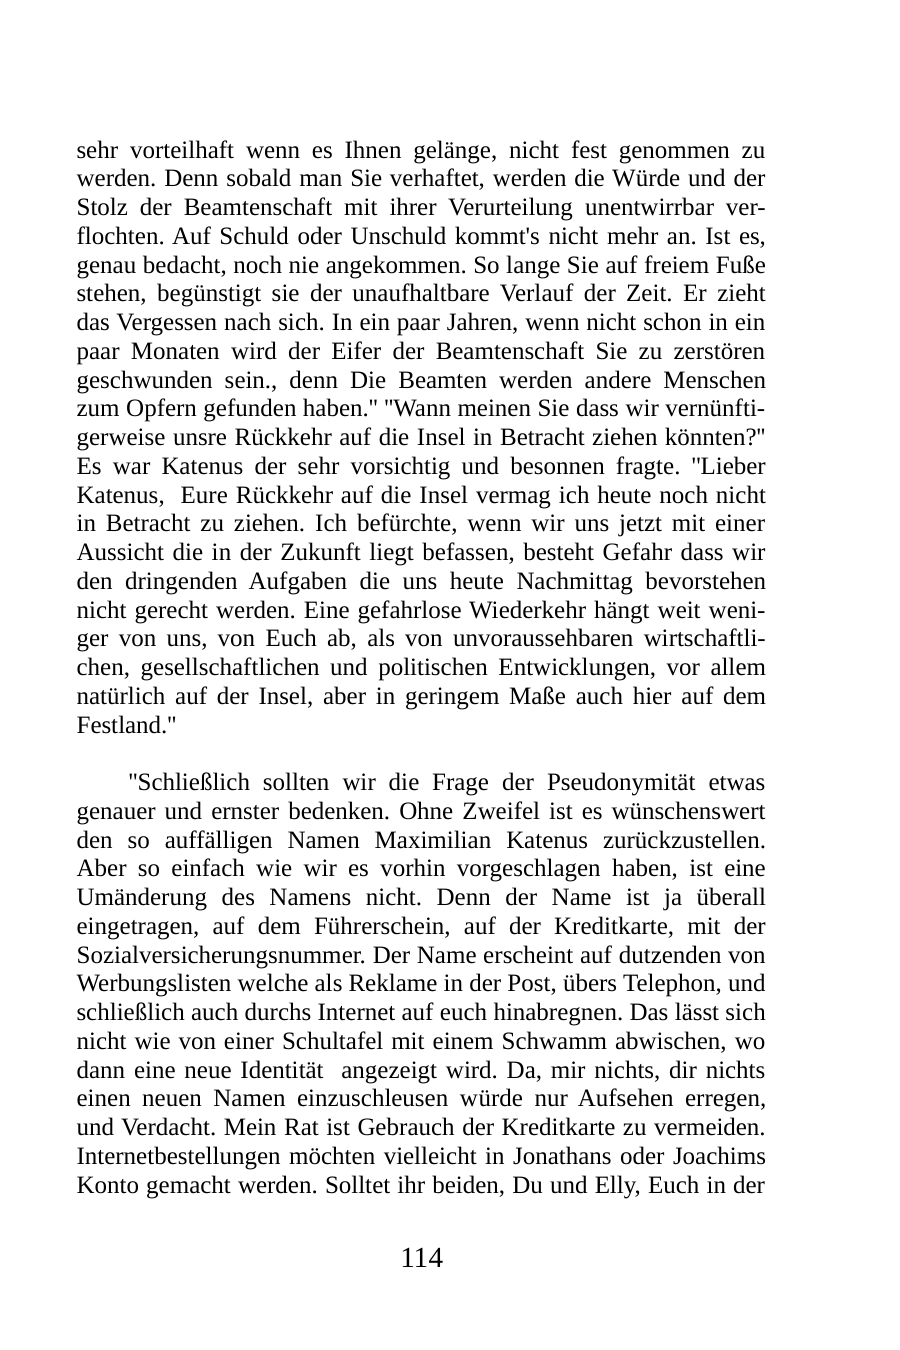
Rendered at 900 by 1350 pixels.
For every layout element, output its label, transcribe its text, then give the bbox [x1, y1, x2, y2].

text sehr vorteilhaft wenn es Ihnen gelänge, nicht fest genommen zu werden. Denn sobald man Sie verhaftet, werden die Würde und der Stolz der Beamtenschaft mit ihrer Verurteilung unentwirrbar ver-flochten. Auf Schuld oder Unschuld kommt's nicht mehr an. Ist es, genau bedacht, noch nie angekommen. So lange Sie auf freiem Fuße stehen, begünstigt sie der unaufhaltbare Verlauf der Zeit. Er zieht das Vergessen nach sich. In ein paar Jahren, wenn nicht schon in ein paar Monaten wird der Eifer der Beamtenschaft Sie zu zerstören geschwunden sein., denn Die Beamten werden andere Menschen zum Opfern gefunden haben.'' ''Wann meinen Sie dass wir vernünfti-gerweise unsre Rückkehr auf die Insel in Betracht ziehen könnten?'' Es war Katenus der sehr vorsichtig und besonnen fragte. ''Lieber Katenus, Eure Rückkehr auf die Insel vermag ich heute noch nicht in Betracht zu ziehen. Ich befürchte, wenn wir uns jetzt mit einer Aussicht die in der Zukunft liegt befassen, besteht Gefahr dass wir den dringenden Aufgaben die uns heute Nachmittag bevorstehen nicht gerecht werden. Eine gefahrlose Wiederkehr hängt weit weni-ger von uns, von Euch ab, als von unvoraussehbaren wirtschaftli-chen, gesellschaftlichen und politischen Entwicklungen, vor allem natürlich auf der Insel, aber in geringem Maße auch hier auf dem Festland.'' [76, 135, 766, 738]
text ''Schließlich sollten wir die Frage der Pseudonymität etwas genauer und ernster bedenken. Ohne Zweifel ist es wünschenswert den so auffälligen Namen Maximilian Katenus zurückzustellen. Aber so einfach wie wir es vorhin vorgeschlagen haben, ist eine Umänderung des Namens nicht. Denn der Name ist ja überall eingetragen, auf dem Führerschein, auf der Kreditkarte, mit der Sozialversicherungsnummer. Der Name erscheint auf dutzenden von Werbungslisten welche als Reklame in der Post, übers Telephon, und schließlich auch durchs Internet auf euch hinabregnen. Das lässt sich nicht wie von einer Schultafel mit einem Schwamm abwischen, wo dann eine neue Identität angezeigt wird. Da, mir nichts, dir nichts einen neuen Namen einzuschleusen würde nur Aufsehen erregen, und Verdacht. Mein Rat ist Gebrauch der Kreditkarte zu vermeiden. Internetbestellungen möchten vielleicht in Jonathans oder Joachims Konto gemacht werden. Solltet ihr beiden, Du und Elly, Euch in der [76, 767, 766, 1198]
